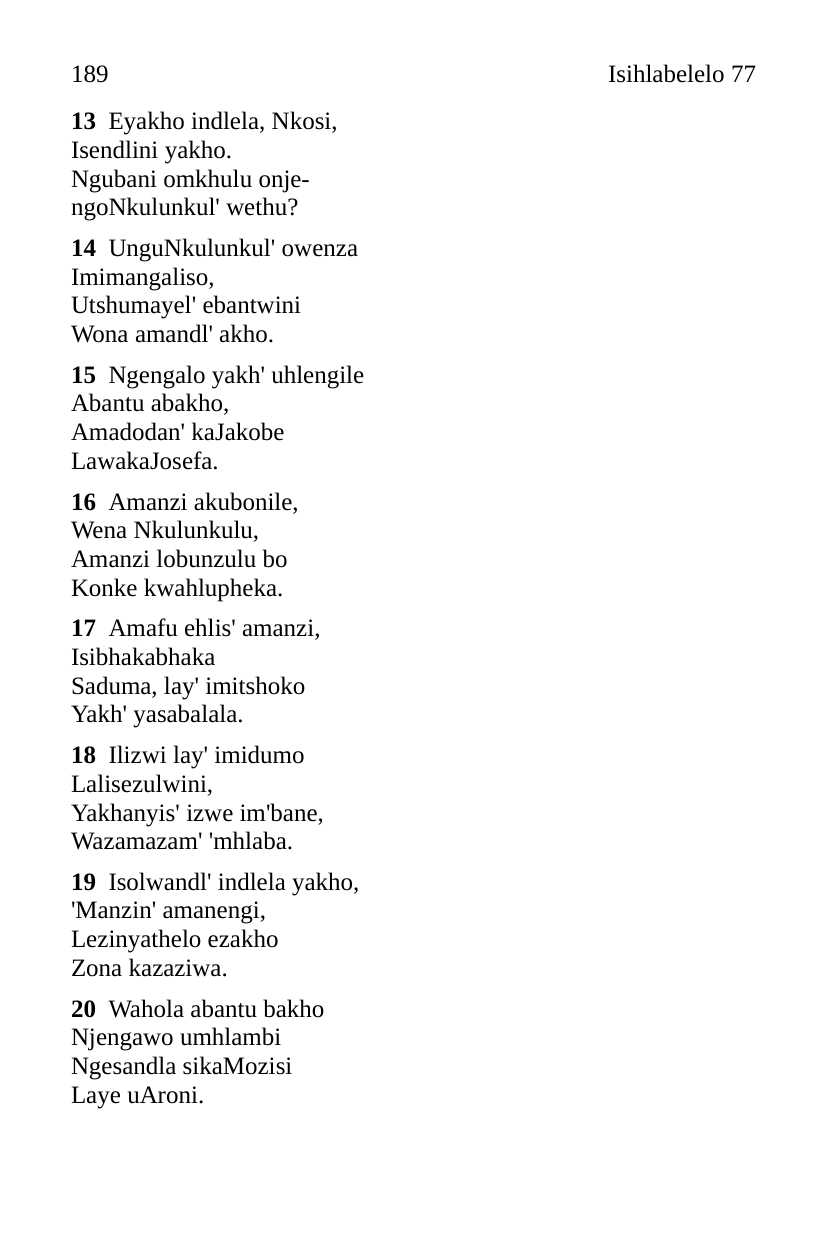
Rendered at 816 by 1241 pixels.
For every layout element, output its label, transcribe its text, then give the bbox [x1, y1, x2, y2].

text Saduma, lay' imitshoko [71, 671, 756, 699]
text Laye uAroni. [71, 1080, 756, 1109]
text Njengawo umhlambi [71, 1022, 756, 1051]
text 16 Amanzi akubonile, [71, 487, 756, 515]
text Lezinyathelo ezakho [71, 924, 756, 953]
text Isibhakabhaka [71, 642, 756, 671]
text 15 Ngengalo yakh' uhlengile [71, 360, 756, 388]
text LawakaJosefa. [71, 446, 756, 475]
text Ngubani omkhulu onje- [71, 164, 756, 192]
text 14 UnguNkulunkul' owenza [71, 233, 756, 262]
text 19 Isolwandl' indlela yakho, [71, 867, 756, 896]
text Wona amandl' akho. [71, 319, 756, 348]
text 18 Ilizwi lay' imidumo [71, 740, 756, 769]
text Amanzi lobunzulu bo [71, 544, 756, 573]
text Imimangaliso, [71, 262, 756, 291]
text Abantu abakho, [71, 388, 756, 417]
text 17 Amafu ehlis' amanzi, [71, 613, 756, 642]
text Wazamazam' 'mhlaba. [71, 826, 756, 855]
text 13 Eyakho indlela, Nkosi, [71, 106, 756, 135]
text Amadodan' kaJakobe [71, 417, 756, 446]
text Ngesandla sikaMozisi [71, 1051, 756, 1080]
text Konke kwahlupheka. [71, 573, 756, 602]
text Wena Nkulunkulu, [71, 515, 756, 544]
text Isendlini yakho. [71, 135, 756, 164]
text 'Manzin' amanengi, [71, 896, 756, 924]
text Zona kazaziwa. [71, 953, 756, 982]
text Utshumayel' ebantwini [71, 291, 756, 319]
text 20 Wahola abantu bakho [71, 994, 756, 1022]
text Yakh' yasabalala. [71, 699, 756, 728]
text Yakhanyis' izwe im'bane, [71, 798, 756, 826]
text Lalisezulwini, [71, 769, 756, 798]
text ngoNkulunkul' wethu? [71, 192, 756, 221]
